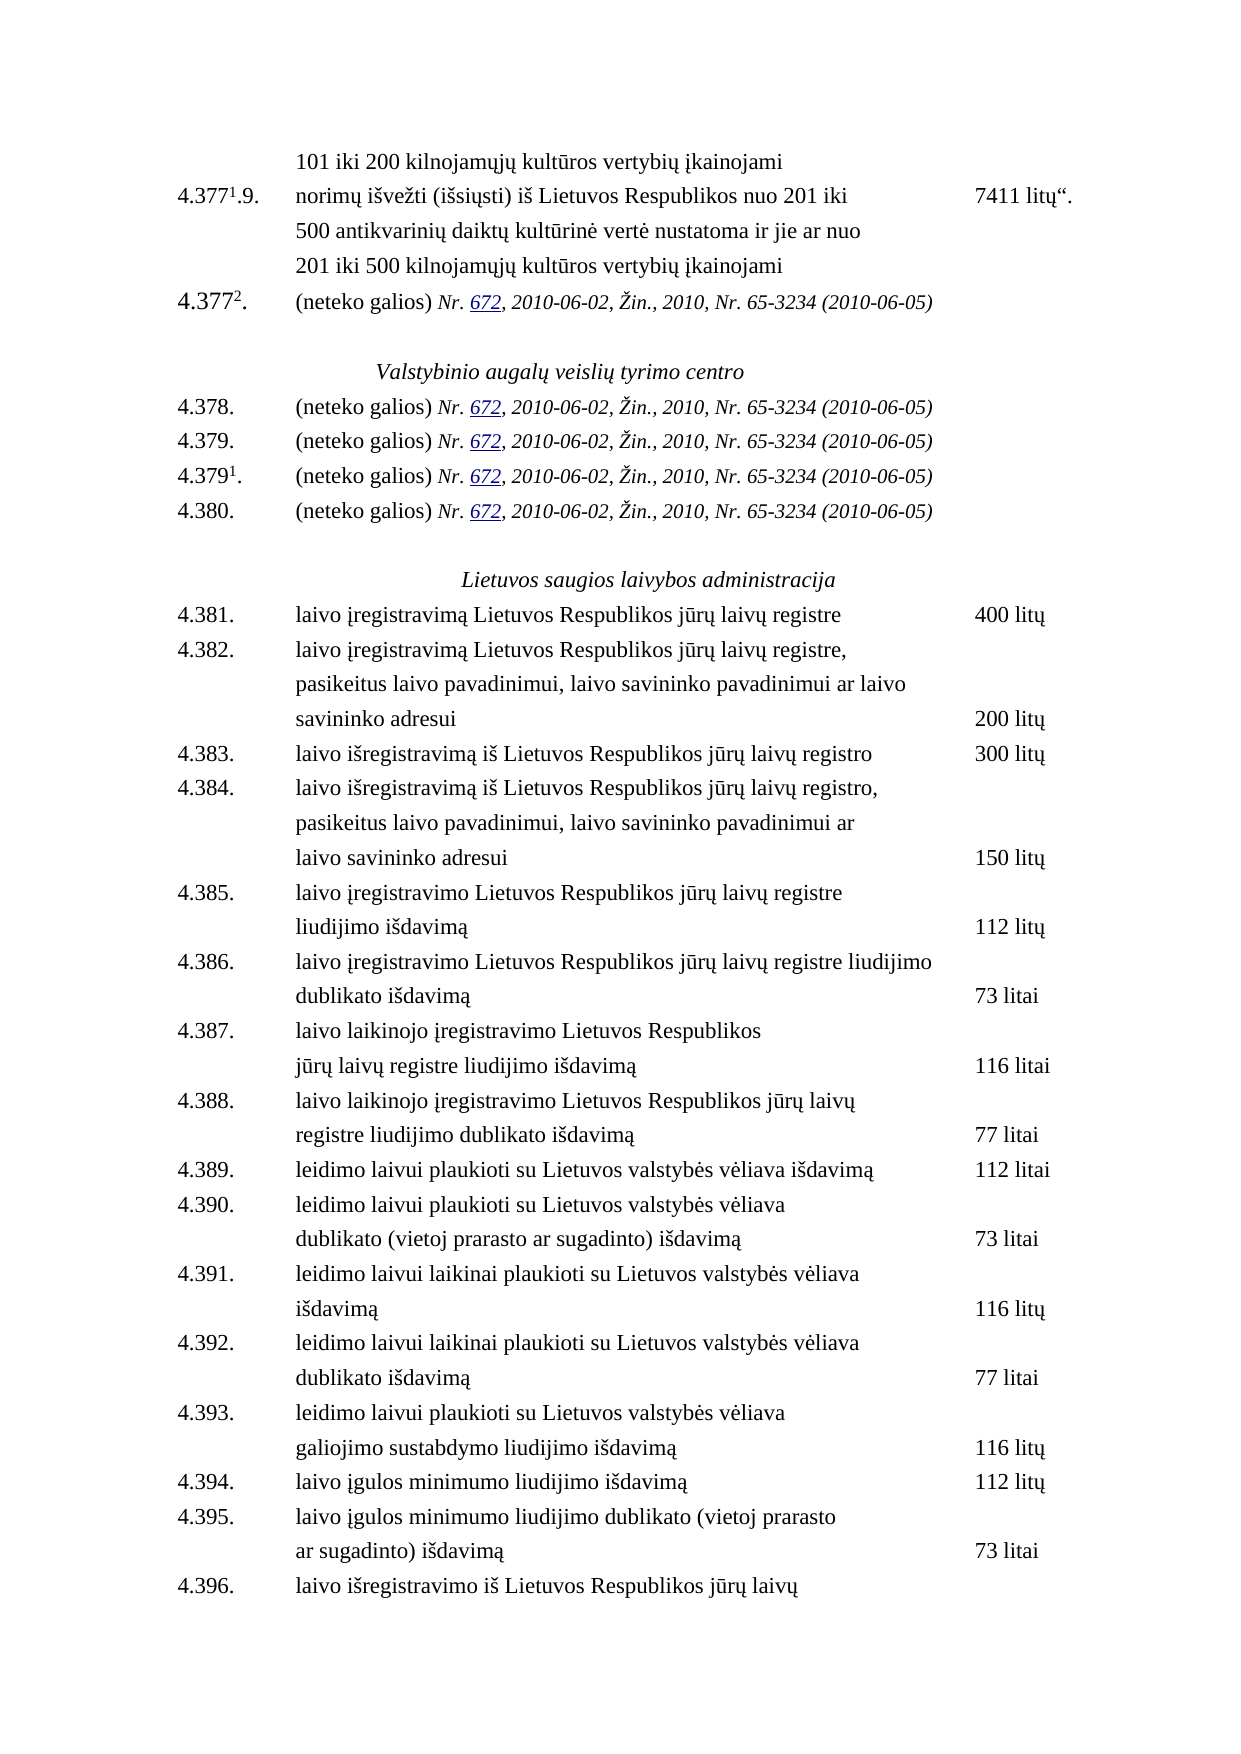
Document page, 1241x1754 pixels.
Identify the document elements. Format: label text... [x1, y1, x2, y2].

text 4.379. (neteko galios) Nr. 672, 2010-06-02, Žin., 2010, Nr. 65-3234 (2010-06-05) [177, 428, 945, 454]
text 4.3791. (neteko galios) Nr. 672, 2010-06-02, Žin., 2010, Nr. 65-3234 (2010-06-05) [177, 462, 945, 489]
text laivo savininko adresui 150 litų [177, 844, 1122, 870]
text 500 antikvarinių daiktų kultūrinė vertė nustatoma ir jie ar nuo [177, 217, 1122, 243]
text 4.386. laivo įregistravimo Lietuvos Respublikos jūrų laivų registre liudijimo [177, 948, 1122, 974]
text 4.3772. (neteko galios) Nr. 672, 2010-06-02, Žin., 2010, Nr. 65-3234 (2010-06-05) [177, 286, 945, 315]
text 101 iki 200 kilnojamųjų kultūros vertybių įkainojami [177, 148, 1122, 174]
text 4.388. laivo laikinojo įregistravimo Lietuvos Respublikos jūrų laivų [177, 1087, 1122, 1113]
text pasikeitus laivo pavadinimui, laivo savininko pavadinimui ar laivo [177, 670, 1122, 697]
text 4.389. leidimo laivui plaukioti su Lietuvos valstybės vėliava išdavimą 112 litai [177, 1156, 1122, 1182]
text 4.396. laivo išregistravimo iš Lietuvos Respublikos jūrų laivų [177, 1572, 1122, 1599]
text 4.384. laivo išregistravimą iš Lietuvos Respublikos jūrų laivų registro, [177, 774, 1122, 801]
text 4.380. (neteko galios) Nr. 672, 2010-06-02, Žin., 2010, Nr. 65-3234 (2010-06-05) [177, 497, 1122, 523]
text ar sugadinto) išdavimą 73 litai [177, 1538, 1122, 1564]
text Lietuvos saugios laivybos administracija [177, 566, 1122, 593]
text pasikeitus laivo pavadinimui, laivo savininko pavadinimui ar [177, 809, 1122, 836]
text registre liudijimo dublikato išdavimą 77 litai [177, 1121, 1122, 1148]
text 4.387. laivo laikinojo įregistravimo Lietuvos Respublikos [177, 1017, 1122, 1044]
text 201 iki 500 kilnojamųjų kultūros vertybių įkainojami [177, 252, 1122, 278]
text 4.381. laivo įregistravimą Lietuvos Respublikos jūrų laivų registre 400 litų [177, 601, 1122, 627]
text Valstybinio augalų veislių tyrimo centro [177, 358, 945, 384]
text 4.392. leidimo laivui laikinai plaukioti su Lietuvos valstybės vėliava [177, 1329, 1122, 1356]
text išdavimą 116 litų [177, 1295, 1122, 1321]
text galiojimo sustabdymo liudijimo išdavimą 116 litų [177, 1433, 1122, 1460]
text 4.378. (neteko galios) Nr. 672, 2010-06-02, Žin., 2010, Nr. 65-3234 (2010-06-05) [177, 393, 945, 419]
text 4.393. leidimo laivui plaukioti su Lietuvos valstybės vėliava [177, 1399, 1122, 1425]
text 4.382. laivo įregistravimą Lietuvos Respublikos jūrų laivų registre, [177, 636, 1122, 662]
text dublikato išdavimą 73 litai [177, 983, 1122, 1009]
text dublikato (vietoj prarasto ar sugadinto) išdavimą 73 litai [177, 1225, 1122, 1252]
text 4.390. leidimo laivui plaukioti su Lietuvos valstybės vėliava [177, 1191, 1122, 1217]
text jūrų laivų registre liudijimo išdavimą 116 litai [177, 1052, 1122, 1078]
text dublikato išdavimą 77 litai [177, 1364, 1122, 1391]
text 4.391. leidimo laivui laikinai plaukioti su Lietuvos valstybės vėliava [177, 1260, 1122, 1286]
text 4.395. laivo įgulos minimumo liudijimo dublikato (vietoj prarasto [177, 1503, 1122, 1529]
text savininko adresui 200 litų [177, 705, 1122, 731]
text 4.383. laivo išregistravimą iš Lietuvos Respublikos jūrų laivų registro 300 litų [177, 740, 1122, 766]
text 4.394. laivo įgulos minimumo liudijimo išdavimą 112 litų [177, 1468, 1122, 1494]
text 4.3771.9. norimų išvežti (išsiųsti) iš Lietuvos Respublikos nuo 201 iki 7411 litų“. [177, 182, 1122, 209]
text liudijimo išdavimą 112 litų [177, 913, 1122, 939]
text 4.385. laivo įregistravimo Lietuvos Respublikos jūrų laivų registre [177, 878, 1122, 905]
